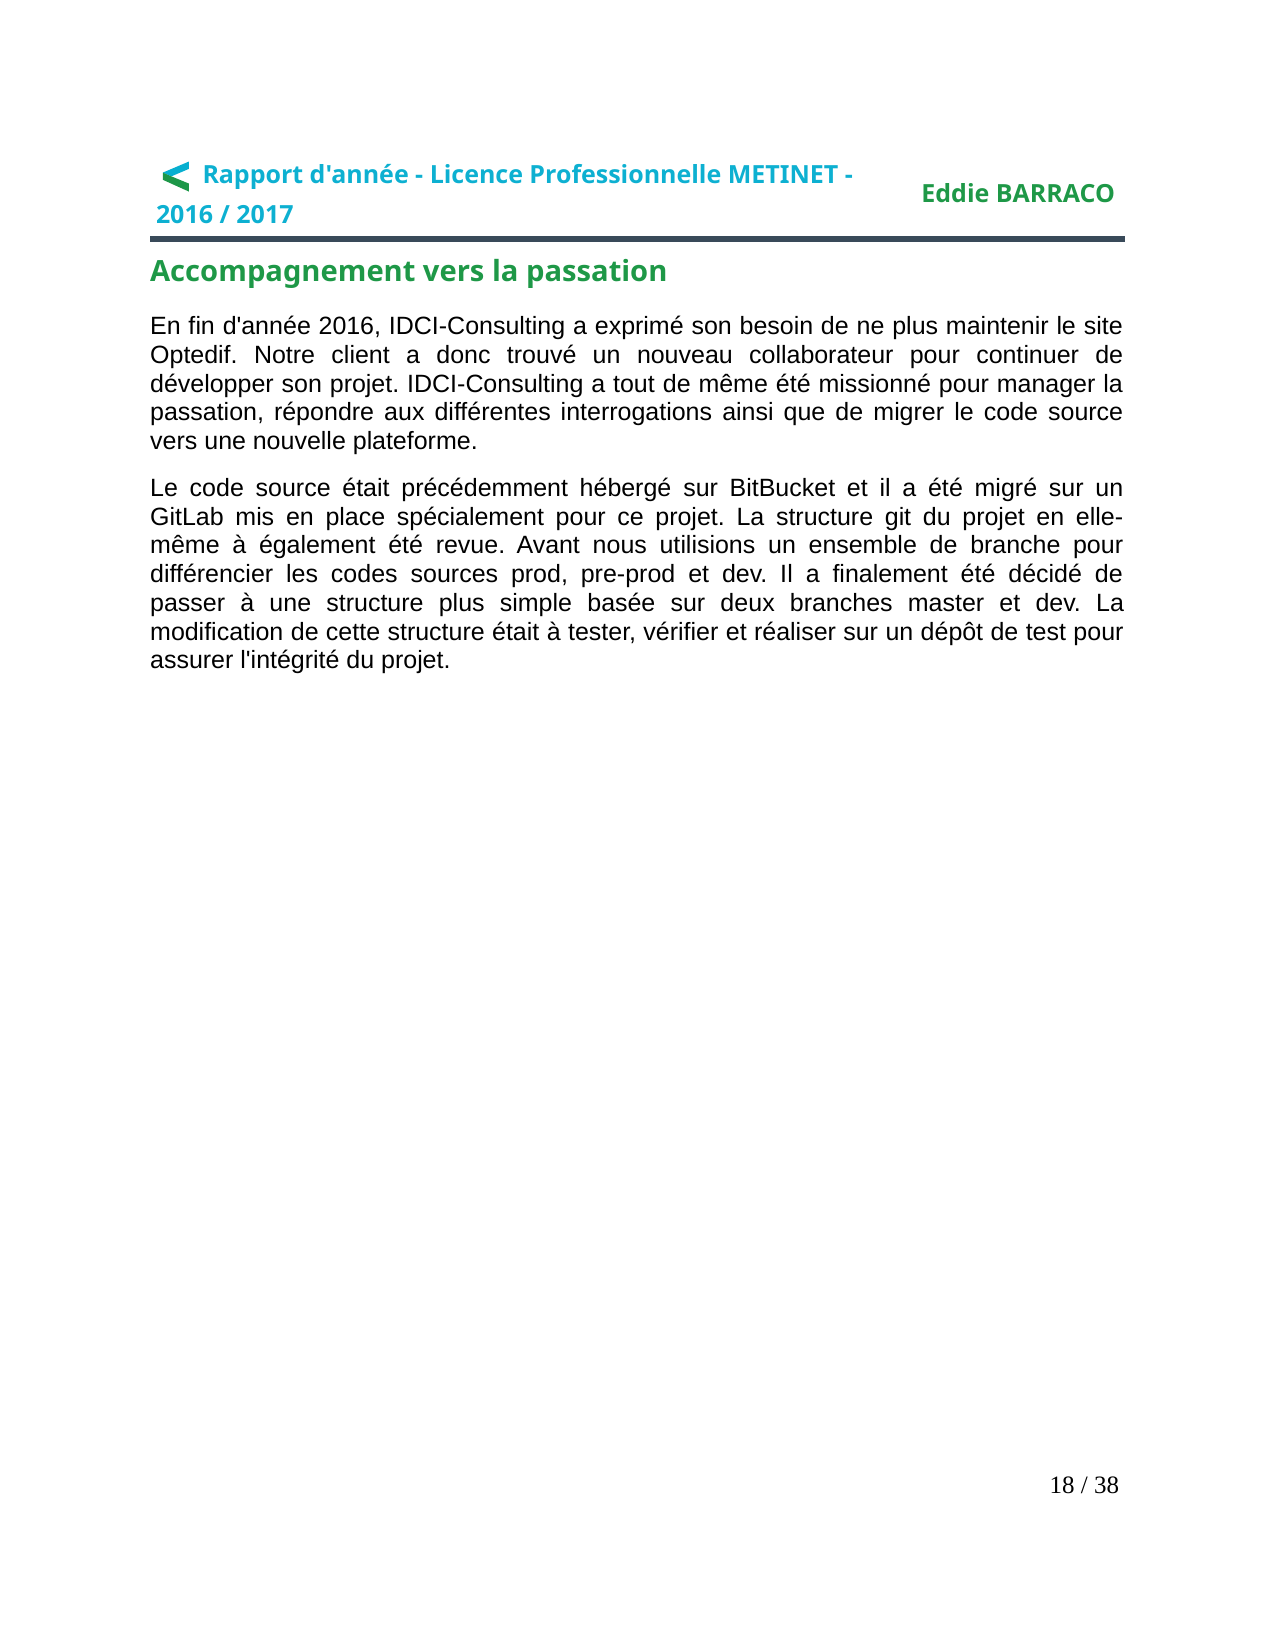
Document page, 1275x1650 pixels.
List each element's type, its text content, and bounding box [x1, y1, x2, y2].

text En fin d'année 2016, IDCI-Consulting a exprimé son besoin de ne plus maintenir le site Optedif. Notre client a donc trouvé un nouveau collaborateur pour continuer de développer son projet. IDCI-Consulting a tout de même été missionné pour manager la passation, répondre aux différentes interrogations ainsi que de migrer le code source vers une nouvelle plateforme. [150, 311, 1125, 455]
subtitle Accompagnement vers la passation [150, 250, 1125, 290]
text Le code source était précédemment hébergé sur BitBucket et il a été migré sur un GitLab mis en place spécialement pour ce projet. La structure git du projet en elle-même à également été revue. Avant nous utilisions un ensemble de branche pour différencier les codes sources prod, pre-prod et dev. Il a finalement été décidé de passer à une structure plus simple basée sur deux branches master et dev. La modification de cette structure était à tester, vérifier et réaliser sur un dépôt de test pour assurer l'intégrité du projet. [150, 473, 1125, 674]
